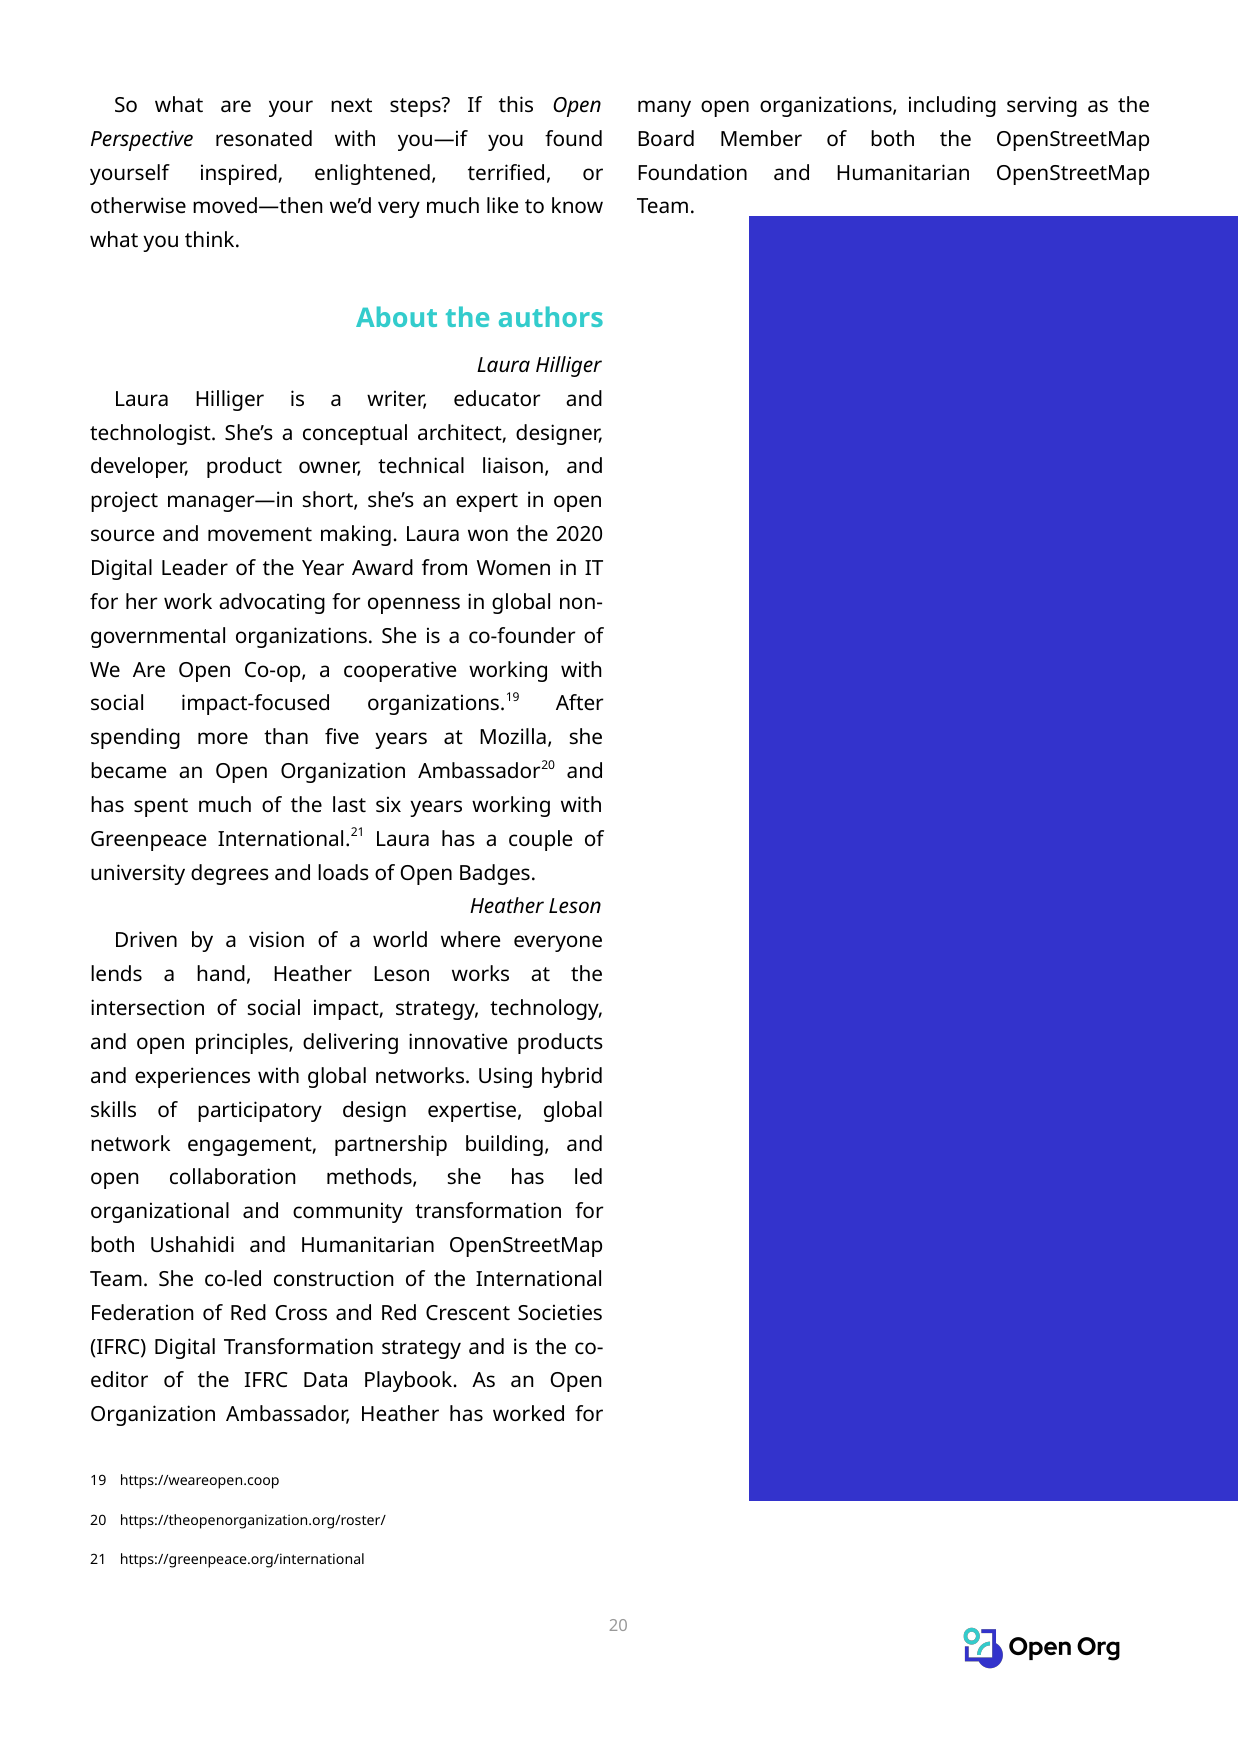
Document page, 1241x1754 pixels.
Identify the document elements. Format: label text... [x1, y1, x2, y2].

picture [963, 1627, 1120, 1669]
text Laura Hilliger is a writer, educator and technologist. She’s a conceptual architect, designer, developer, product owner, technical liaison, and project manager—in short, she’s an expert in open source and movement making. Laura won the 2020 Digital Leader of the Year Award from Women in IT for her work advocating for openness in global non-governmental organizations. She is a co-founder of We Are Open Co-op, a cooperative working with social impact-focused organizations. After spending more than five years at Mozilla, she became an Open Organization Ambassador and has spent much of the last six years working with Greenpeace International. Laura has a couple of university degrees and loads of Open Badges. [90, 384, 604, 886]
text So what are your next steps? If this Open Perspective resonated with you—if you found yourself inspired, enlightened, terrified, or otherwise moved—then we’d very much like to know what you think. [90, 90, 604, 254]
text https://weareopen.coop [90, 1471, 604, 1490]
text Driven by a vision of a world where everyone lends a hand, Heather Leson works at the intersection of social impact, strategy, technology, and open principles, delivering innovative products and experiences with global networks. Using hybrid skills of participatory design expertise, global network engagement, partnership building, and open collaboration methods, she has led organizational and community transformation for both Ushahidi and Humanitarian OpenStreetMap Team. She co-led construction of the International Federation of Red Cross and Red Crescent Societies (IFRC) Digital Transformation strategy and is the co-editor of the IFRC Data Playbook. As an Open Organization Ambassador, Heather has worked for [90, 926, 604, 1428]
text https://theopenorganization.org/roster/ [90, 1510, 604, 1529]
text https://greenpeace.org/international [90, 1549, 604, 1568]
text Heather Leson [90, 892, 604, 920]
text many open organizations, including serving as the Board Member of both the OpenStreetMap Foundation and Humanitarian OpenStreetMap Team. [637, 90, 1150, 220]
subtitle About the authors [90, 298, 604, 335]
text Laura Hilliger [90, 350, 604, 378]
